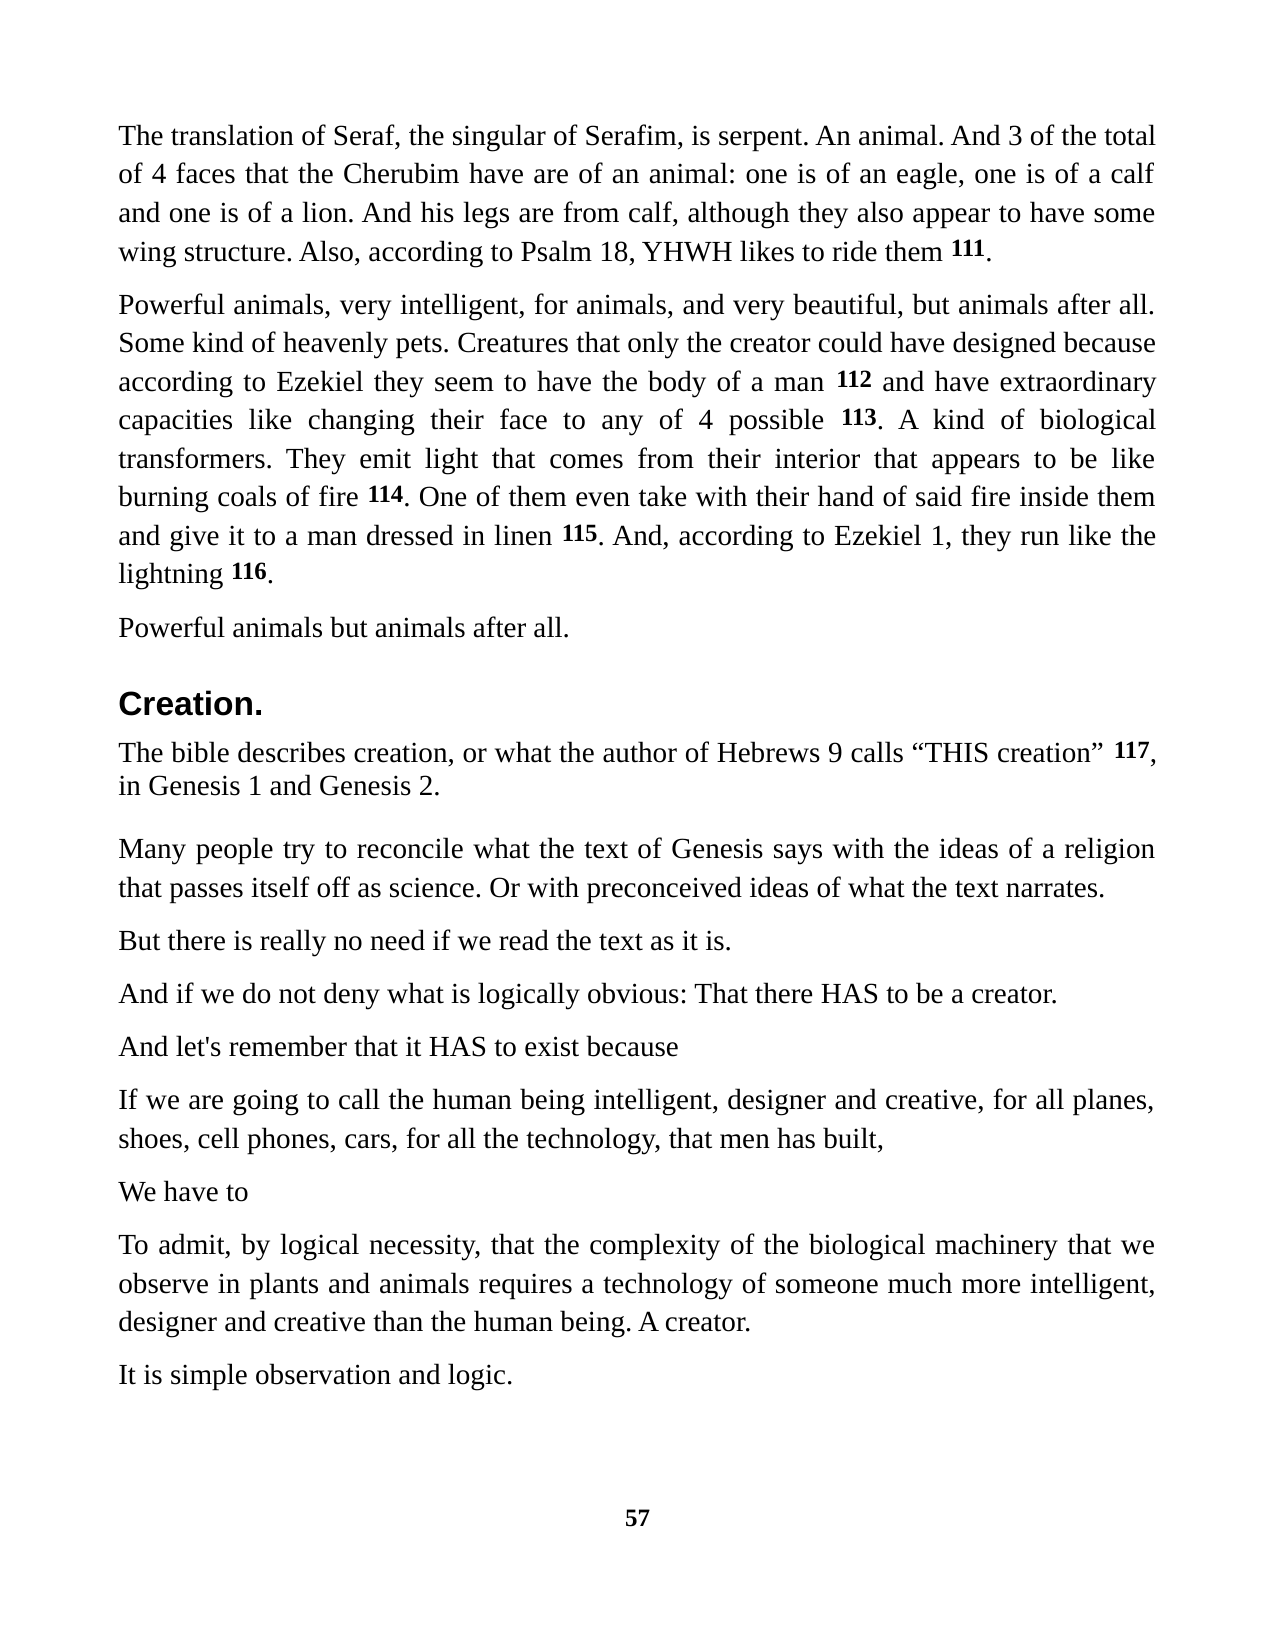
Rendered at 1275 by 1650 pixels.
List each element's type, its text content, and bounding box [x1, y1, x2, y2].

text Powerful animals but animals after all. [118, 610, 1157, 643]
text It is simple observation and logic. [118, 1357, 1157, 1391]
text We have to [118, 1174, 1157, 1208]
text The translation of Seraf, the singular of Serafim, is serpent. An animal. And 3 of the total of 4 faces that the Cherubim have are of an animal: one is of an eagle, one is of a calf and one is of a lion. And his legs are from calf, although they also appear to have some wing structure. Also, according to Psalm 18, YHWH likes to ride them . [118, 118, 1157, 267]
text But there is really no need if we read the text as it is. [118, 923, 1157, 957]
text Powerful animals, very intelligent, for animals, and very beautiful, but animals after all. Some kind of heavenly pets. Creatures that only the creator could have designed because according to Ezekiel they seem to have the body of a man and have extraordinary capacities like changing their face to any of 4 possible . A kind of biological transformers. They emit light that comes from their interior that appears to be like burning coals of fire . One of them even take with their hand of said fire inside them and give it to a man dressed in linen . And, according to Ezekiel 1, they run like the lightning . [118, 287, 1157, 590]
text The bible describes creation, or what the author of Hebrews 9 calls “THIS creation” , in Genesis 1 and Genesis 2. [118, 735, 1157, 802]
text And if we do not deny what is logically obvious: That there HAS to be a creator. [118, 976, 1157, 1010]
text If we are going to call the human being intelligent, designer and creative, for all planes, shoes, cell phones, cars, for all the technology, that men has built, [118, 1082, 1157, 1154]
text To admit, by logical necessity, that the complexity of the biological machinery that we observe in plants and animals requires a technology of someone much more intelligent, designer and creative than the human being. A creator. [118, 1227, 1157, 1338]
text And let's remember that it HAS to exist because [118, 1029, 1157, 1063]
text Many people try to reconcile what the text of Genesis says with the ideas of a religion that passes itself off as science. Or with preconceived ideas of what the text narrates. [118, 831, 1157, 903]
subtitle Creation. [118, 684, 1157, 722]
